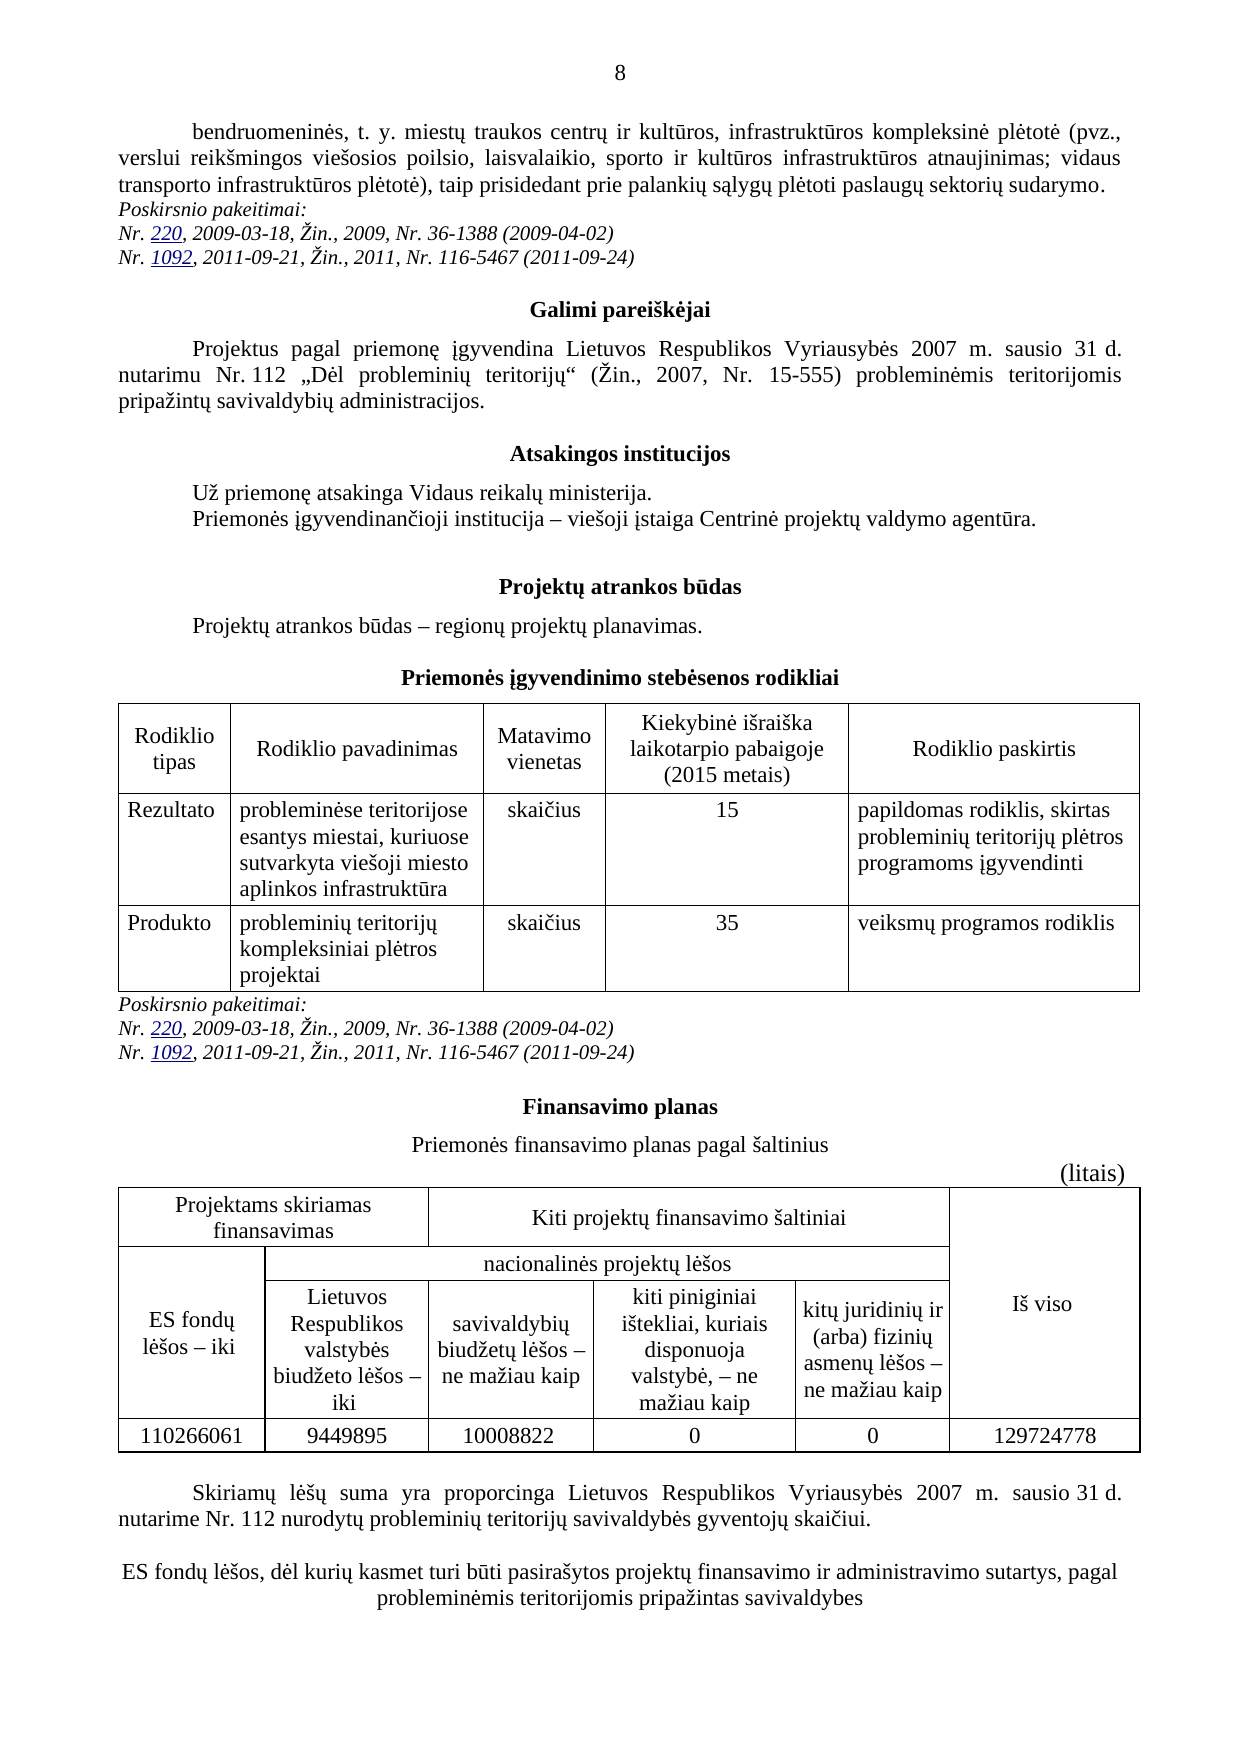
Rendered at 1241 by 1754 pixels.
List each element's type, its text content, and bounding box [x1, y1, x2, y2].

table_cell veiksmų programos rodiklis [849, 906, 1139, 991]
table_cell 10008822 [429, 1419, 593, 1451]
text Galimi pareiškėjai [118, 296, 1122, 322]
table_cell probleminių teritorijų kompleksiniai plėtros projektai [231, 906, 483, 991]
table_cell 0 [594, 1419, 795, 1451]
table_header Kiti projektų finansavimo šaltiniai [429, 1188, 949, 1246]
text Finansavimo planas [118, 1093, 1122, 1119]
text Nr. 220, 2009-03-18, Žin., 2009, Nr. 36-1388 (2009-04-02) [118, 221, 1122, 245]
subtitle Už priemonę atsakinga Vidaus reikalų ministerija. [118, 479, 1122, 505]
text Projektų atrankos būdas – regionų projektų planavimas. [118, 612, 1122, 638]
table_cell 0 [796, 1419, 949, 1451]
table_header Kiekybinė išraiška laikotarpio pabaigoje (2015 metais) [606, 704, 848, 792]
text Nr. 1092, 2011-09-21, Žin., 2011, Nr. 116-5467 (2011-09-24) [118, 1040, 1122, 1064]
text Priemonės įgyvendinimo stebėsenos rodikliai [118, 664, 1122, 691]
table_cell ES fondų lėšos – iki [119, 1247, 264, 1418]
table_cell 110266061 [119, 1419, 264, 1451]
text Poskirsnio pakeitimai: [118, 992, 1122, 1016]
table_cell 129724778 [950, 1419, 1139, 1451]
table_cell Produkto [119, 906, 230, 991]
table_cell nacionalinės projektų lėšos [266, 1247, 949, 1279]
table_cell kiti piniginiai ištekliai, kuriais disponuoja valstybė, – ne mažiau kaip [594, 1281, 795, 1418]
text (litais) [118, 1158, 1125, 1187]
table_cell Rezultato [119, 794, 230, 905]
table_cell savivaldybių biudžetų lėšos – ne mažiau kaip [429, 1281, 593, 1418]
table_header Matavimo vienetas [484, 704, 605, 792]
table_cell skaičius [484, 906, 605, 991]
table_cell 15 [606, 794, 848, 905]
table_cell Lietuvos Respublikos valstybės biudžeto lėšos – iki [266, 1281, 428, 1418]
table_header Iš viso [950, 1188, 1139, 1418]
text Skiriamų lėšų suma yra proporcinga Lietuvos Respublikos Vyriausybės 2007 m. sausio 31 d. nutarime Nr. 112 nurodytų probleminių teritorijų savivaldybės gyventojų skaičiui. [118, 1479, 1122, 1531]
table_header Rodiklio paskirtis [849, 704, 1139, 792]
table_header Rodiklio tipas [119, 704, 230, 792]
table_header Rodiklio pavadinimas [231, 704, 483, 792]
text Nr. 1092, 2011-09-21, Žin., 2011, Nr. 116-5467 (2011-09-24) [118, 245, 1122, 269]
table_cell kitų juridinių ir (arba) fizinių asmenų lėšos – ne mažiau kaip [796, 1281, 949, 1418]
table_cell skaičius [484, 794, 605, 905]
table_header Projektams skiriamas finansavimas [119, 1188, 428, 1246]
text Poskirsnio pakeitimai: [118, 197, 1122, 221]
table_cell probleminėse teritorijose esantys miestai, kuriuose sutvarkyta viešoji miesto aplinkos infrastruktūra [231, 794, 483, 905]
text Projektus pagal priemonę įgyvendina Lietuvos Respublikos Vyriausybės 2007 m. sausio 31 d. nutarimu Nr. 112 „Dėl probleminių teritorijų“ (Žin., 2007, Nr. 15-555) probleminėmis teritorijomis pripažintų savivaldybių administracijos. [118, 334, 1122, 414]
table_cell 35 [606, 906, 848, 991]
text Nr. 220, 2009-03-18, Žin., 2009, Nr. 36-1388 (2009-04-02) [118, 1016, 1122, 1040]
text Priemonės finansavimo planas pagal šaltinius [118, 1132, 1122, 1158]
text Projektų atrankos būdas [118, 573, 1122, 599]
text ES fondų lėšos, dėl kurių kasmet turi būti pasirašytos projektų finansavimo ir administravimo sutartys, pagal probleminėmis teritorijomis pripažintas savivaldybes [118, 1558, 1122, 1611]
text Priemonės įgyvendinančioji institucija – viešoji įstaiga Centrinė projektų valdymo agentūra. [118, 505, 1122, 532]
text Atsakingos institucijos [118, 440, 1122, 466]
text bendruomeninės, t. y. miestų traukos centrų ir kultūros, infrastruktūros kompleksinė plėtotė (pvz., verslui reikšmingos viešosios poilsio, laisvalaikio, sporto ir kultūros infrastruktūros atnaujinimas; vidaus transporto infrastruktūros plėtotė), taip prisidedant prie palankių sąlygų plėtoti paslaugų sektorių sudarymo. [118, 118, 1122, 197]
table_cell 9449895 [266, 1419, 428, 1451]
table_cell papildomas rodiklis, skirtas probleminių teritorijų plėtros programoms įgyvendinti [849, 794, 1139, 905]
